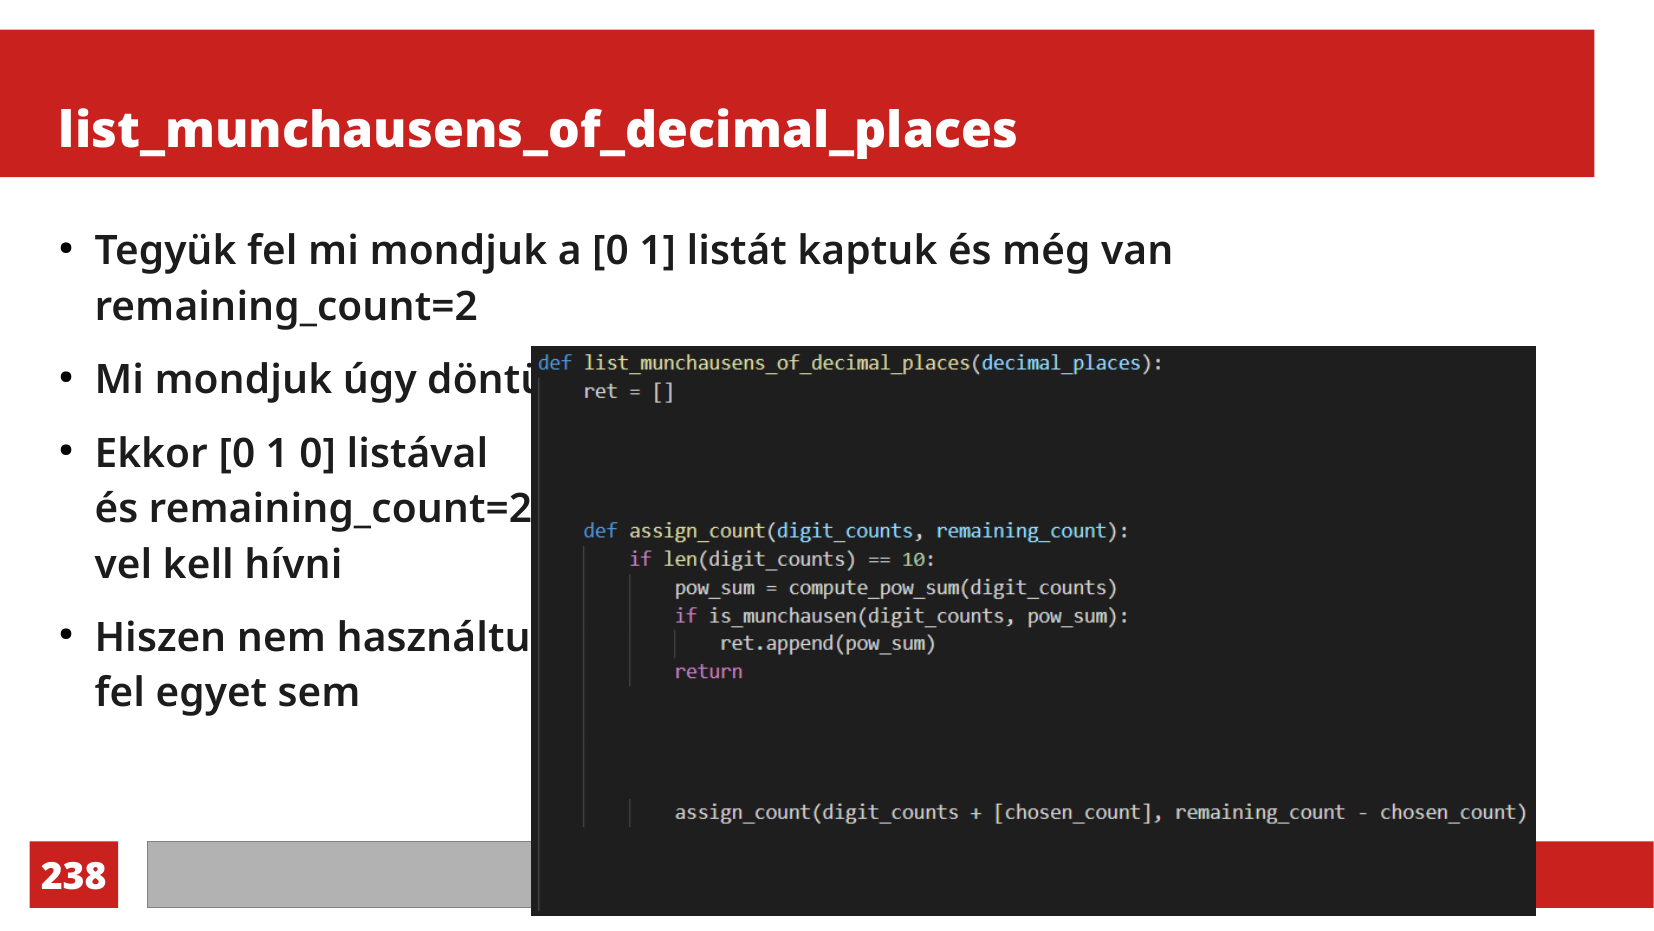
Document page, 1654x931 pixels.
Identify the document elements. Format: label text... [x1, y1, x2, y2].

title list_munchausens_of_decimal_places [59, 44, 1595, 163]
list Tegyük fel mi mondjuk a [0 1] listát kaptuk és még van remaining_count=2 Mi mondjuk úgy döntünk: 0 darabot választunk Ekkor [0 1 0] listával és remaining_count=2 vel kell hívni Hiszen nem használtunk fel egyet sem [59, 221, 1565, 739]
picture [531, 346, 1536, 916]
